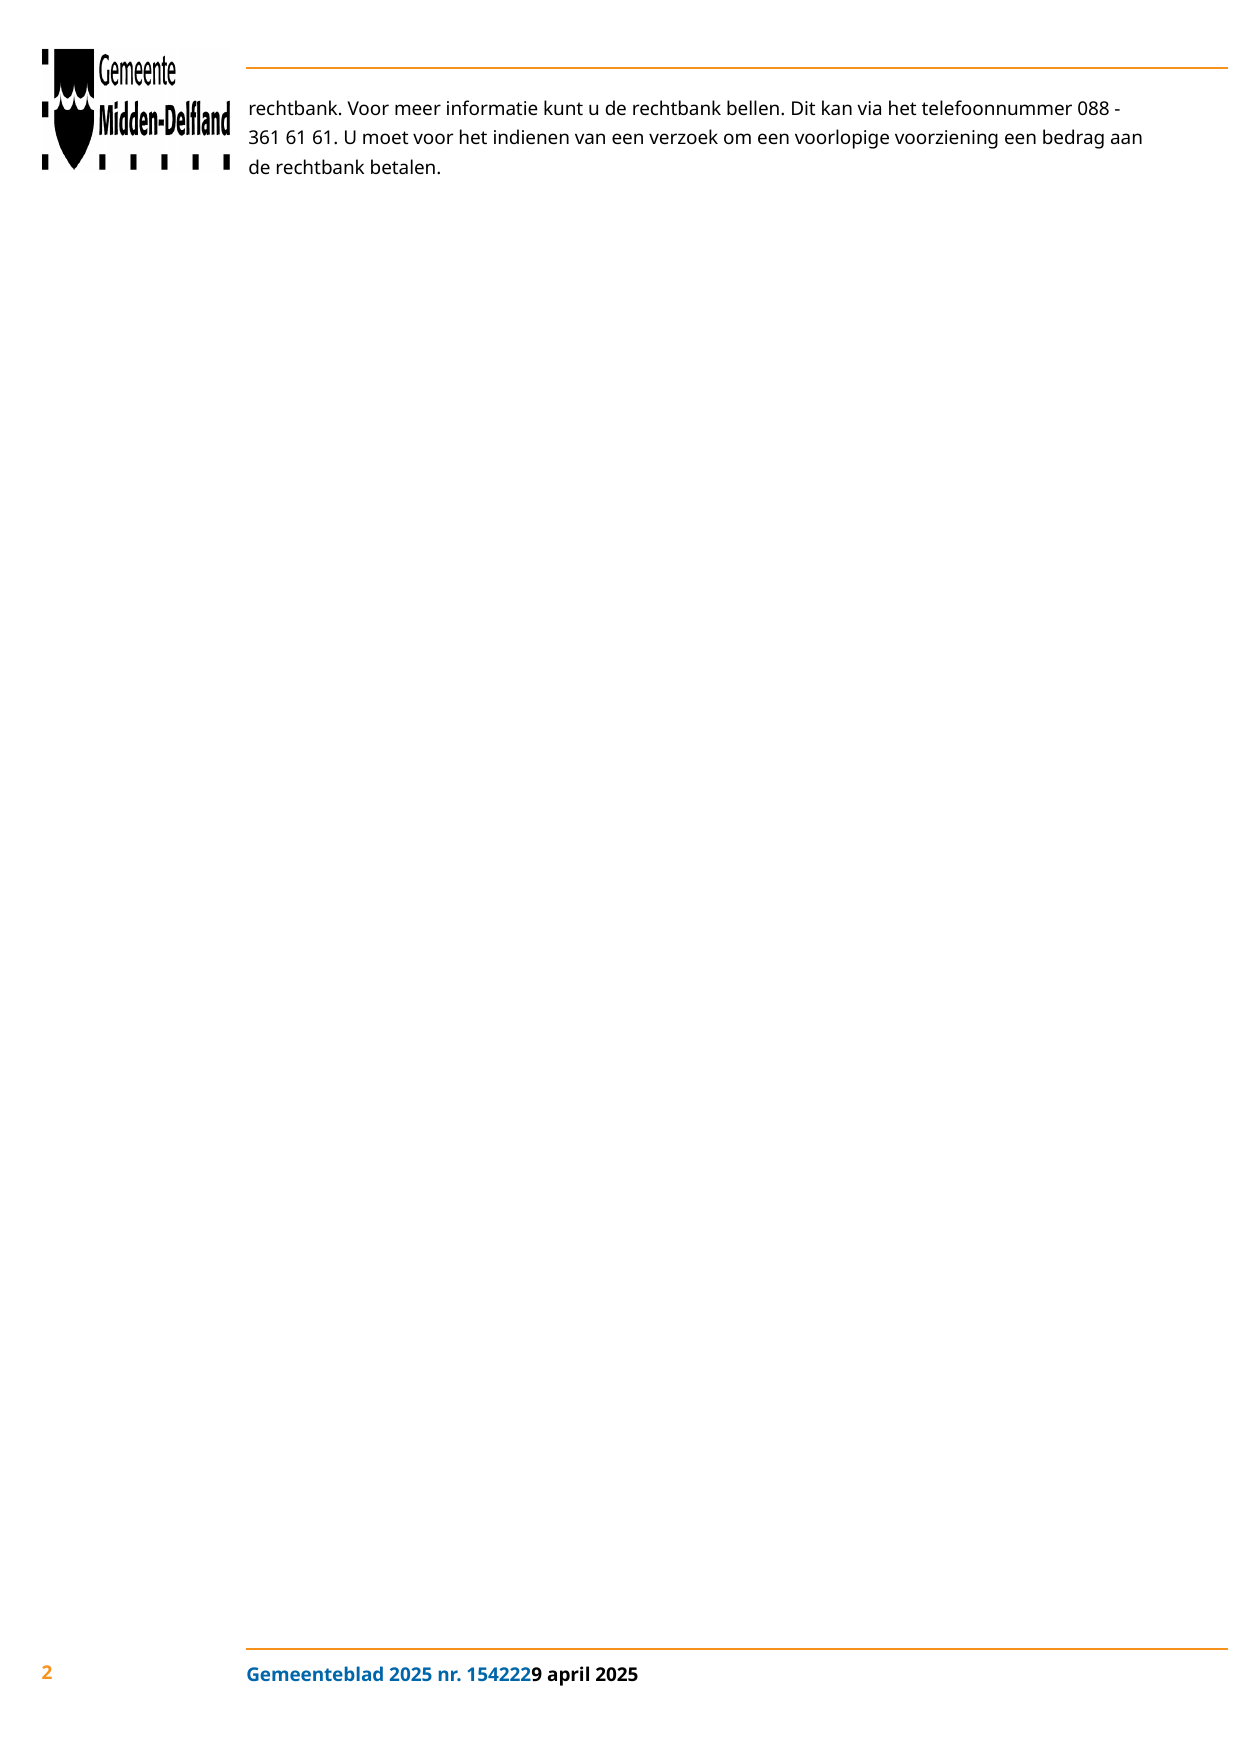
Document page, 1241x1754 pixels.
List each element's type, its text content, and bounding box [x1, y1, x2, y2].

text rechtbank. Voor meer informatie kunt u de rechtbank bellen. Dit kan via het telefoonnummer 088 - 361 61 61. U moet voor het indienen van een verzoek om een voorlopige voorziening een bedrag aan de rechtbank betalen. [248, 95, 1152, 180]
picture [41, 47, 231, 172]
